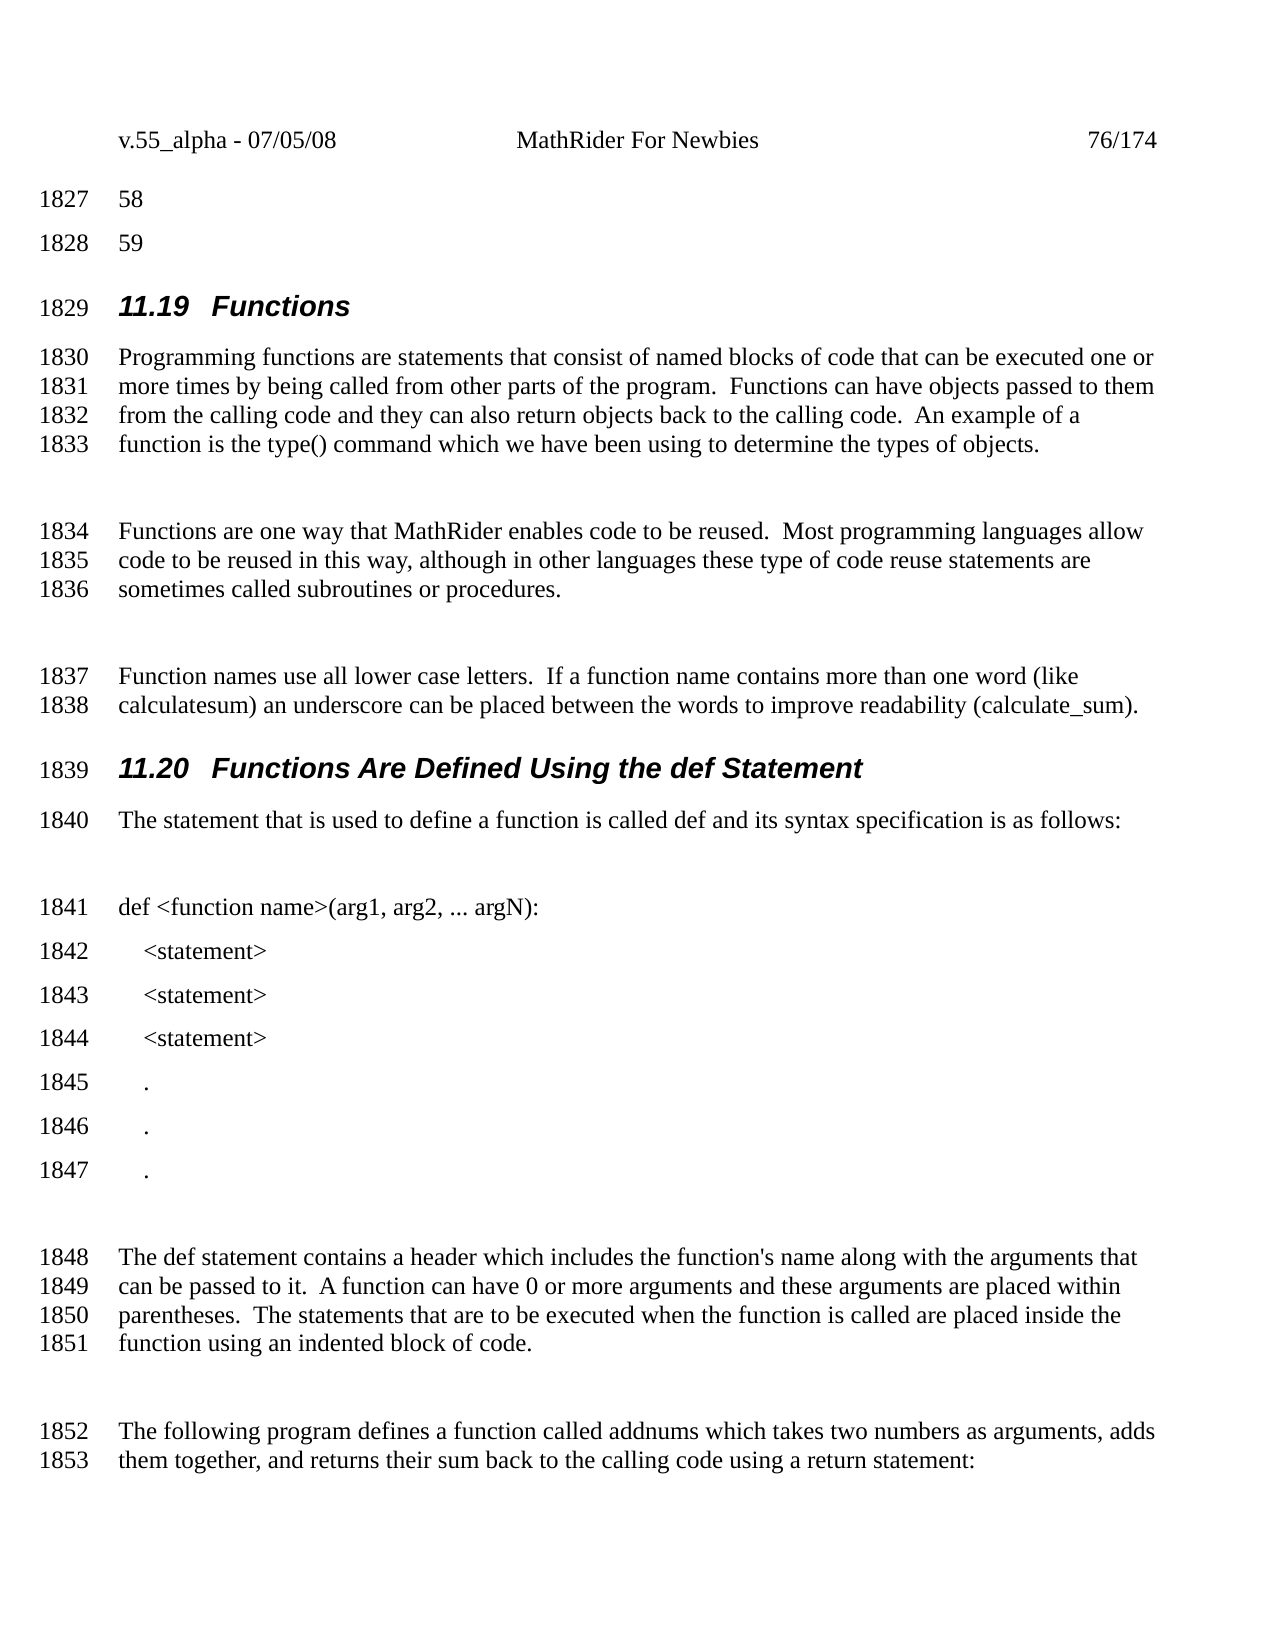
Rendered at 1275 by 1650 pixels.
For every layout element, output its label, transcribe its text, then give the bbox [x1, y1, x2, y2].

text The statement that is used to define a function is called def and its syntax specification is as follows: [118, 805, 1157, 833]
text <statement> [118, 1023, 1157, 1052]
text def <function name>(arg1, arg2, ... argN): [118, 892, 1157, 921]
text . [118, 1111, 1157, 1140]
text Function names use all lower case letters. If a function name contains more than one word (like calculatesum) an underscore can be placed between the words to improve readability (calculate_sum). [118, 661, 1157, 719]
text Functions are one way that MathRider enables code to be reused. Most programming languages allow code to be reused in this way, although in other languages these type of code reuse statements are sometimes called subroutines or procedures. [118, 516, 1157, 602]
subtitle Functions [118, 289, 1157, 322]
text 58 [118, 184, 1157, 213]
text . [118, 1067, 1157, 1096]
text 59 [118, 228, 1157, 256]
text <statement> [118, 980, 1157, 1008]
text The following program defines a function called addnums which takes two numbers as arguments, adds them together, and returns their sum back to the calling code using a return statement: [118, 1416, 1157, 1473]
text <statement> [118, 936, 1157, 965]
text The def statement contains a header which includes the function's name along with the arguments that can be passed to it. A function can have 0 or more arguments and these arguments are placed within parentheses. The statements that are to be executed when the function is called are placed inside the function using an indented block of code. [118, 1242, 1157, 1357]
text . [118, 1155, 1157, 1183]
subtitle Functions Are Defined Using the def Statement [118, 751, 1157, 785]
text Programming functions are statements that consist of named blocks of code that can be executed one or more times by being called from other parts of the program. Functions can have objects passed to them from the calling code and they can also return objects back to the calling code. An example of a function is the type() command which we have been using to determine the types of objects. [118, 342, 1157, 457]
